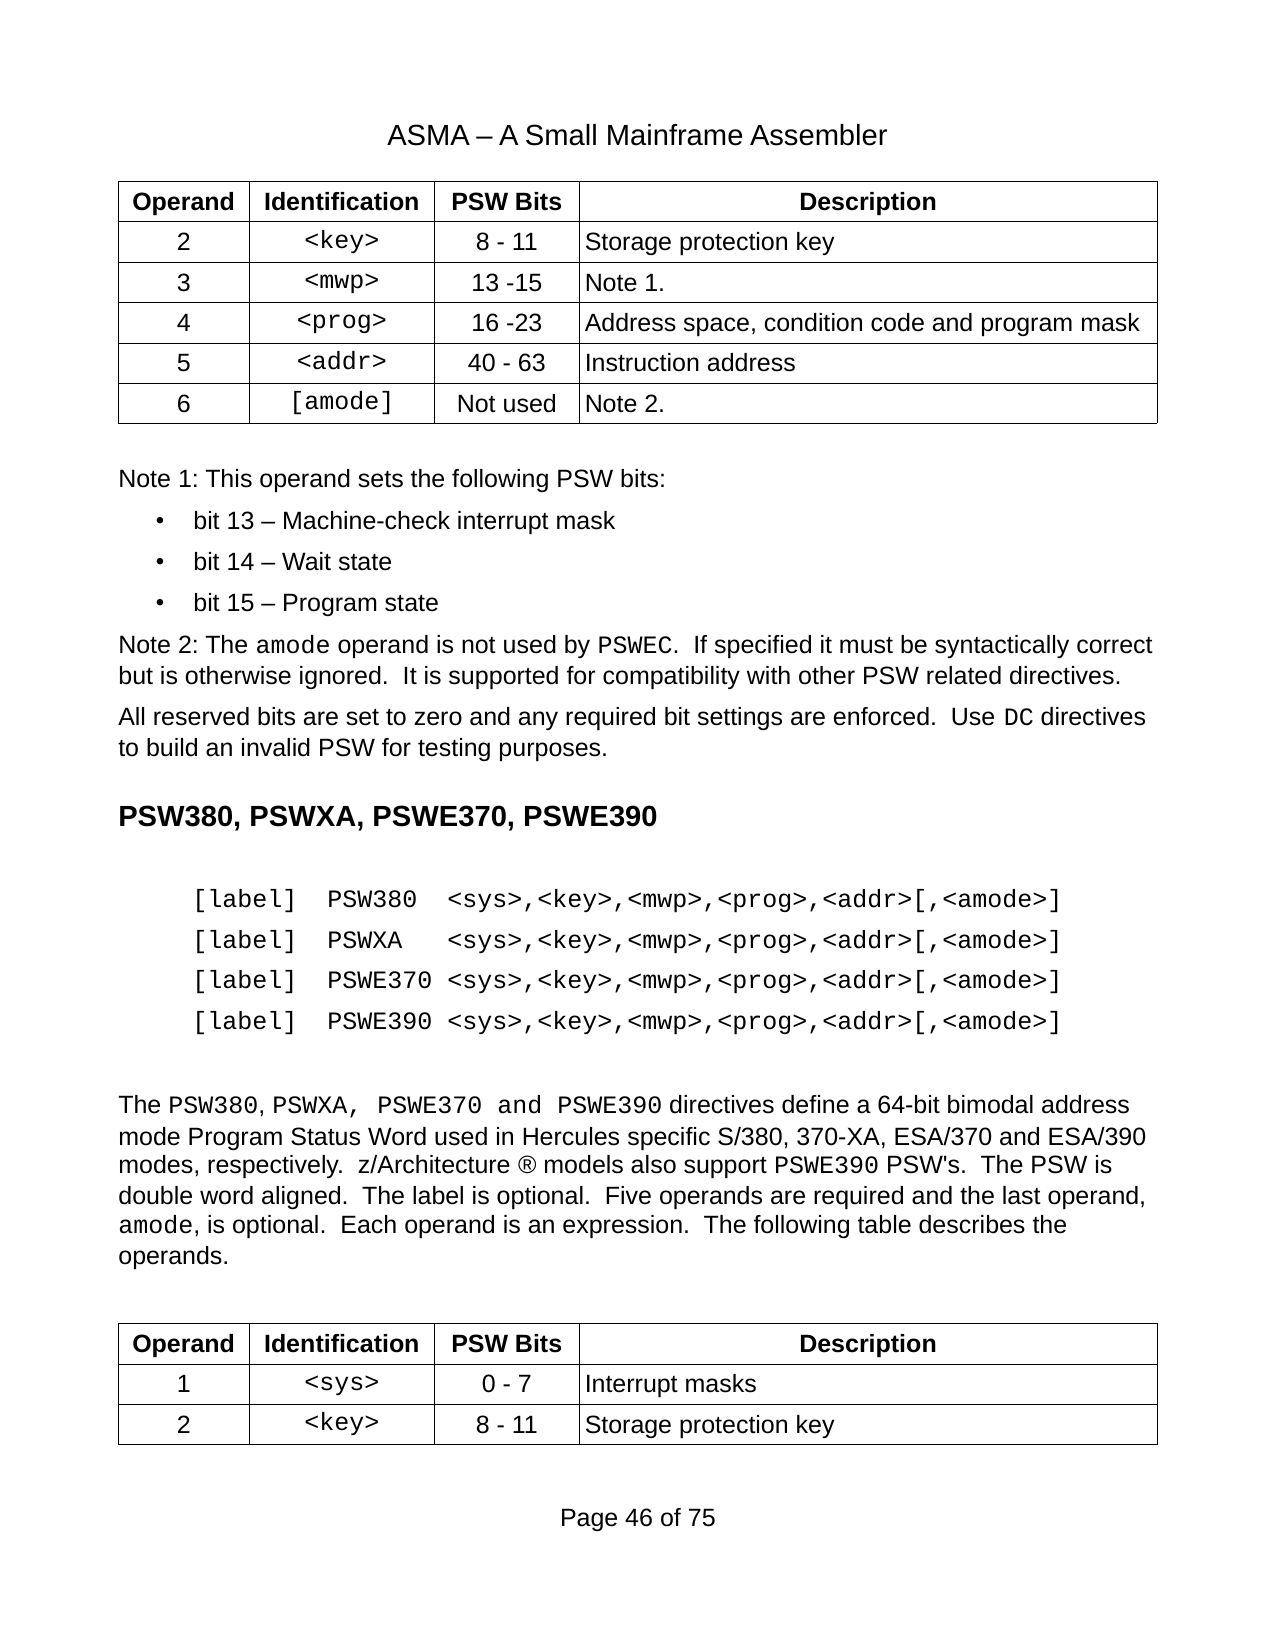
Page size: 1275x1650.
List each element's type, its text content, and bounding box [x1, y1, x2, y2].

table_cell 0 - 7 [435, 1365, 579, 1404]
table_cell Not used [435, 384, 579, 423]
table_header PSW Bits [435, 182, 579, 221]
table_cell 1 [119, 1365, 249, 1404]
table_cell [amode] [250, 384, 434, 423]
table_cell <prog> [250, 303, 434, 342]
table_cell 16 -23 [435, 303, 579, 342]
table_cell 8 - 11 [435, 1405, 579, 1444]
table_cell 8 - 11 [435, 222, 579, 262]
table_cell <mwp> [250, 263, 434, 302]
table_cell Interrupt masks [580, 1365, 1157, 1404]
table_cell Instruction address [580, 344, 1157, 383]
table_cell Address space, condition code and program mask [580, 303, 1157, 342]
table_cell <sys> [250, 1365, 434, 1404]
table_header PSW Bits [435, 1324, 579, 1364]
table_cell 13 -15 [435, 263, 579, 302]
table_cell Storage protection key [580, 222, 1157, 262]
table_cell <key> [250, 1405, 434, 1444]
table_cell 6 [119, 384, 249, 423]
table_cell Note 2. [580, 384, 1157, 423]
text All reserved bits are set to zero and any required bit settings are enforced. Use DC directives to build an invalid PSW for testing purposes. [118, 702, 1157, 762]
text Note 2: The amode operand is not used by PSWEC. If specified it must be syntactically correct but is otherwise ignored. It is supported for compatibility with other PSW related directives. [118, 630, 1157, 689]
table_cell 5 [119, 344, 249, 383]
table_cell <addr> [250, 344, 434, 383]
table_cell 2 [119, 1405, 249, 1444]
table_cell <key> [250, 222, 434, 262]
table_cell Note 1. [580, 263, 1157, 302]
table_header Description [580, 1324, 1157, 1364]
table_header Operand [119, 1324, 249, 1364]
subtitle PSW380, PSWXA, PSWE370, PSWE390 [118, 799, 1157, 833]
text Note 1: This operand sets the following PSW bits: [118, 464, 1157, 493]
table_cell 3 [119, 263, 249, 302]
table_cell 40 - 63 [435, 344, 579, 383]
table_cell 4 [119, 303, 249, 342]
text [label] PSWXA <sys>,<key>,<mwp>,<prog>,<addr>[,<amode>] [192, 927, 1157, 956]
table_header Description [580, 182, 1157, 221]
list bit 15 – Program state [156, 588, 1157, 617]
text The PSW380, PSWXA, PSWE370 and PSWE390 directives define a 64-bit bimodal address mode Program Status Word used in Hercules specific S/380, 370-XA, ESA/370 and ESA/390 modes, respectively. z/Architecture ® models also support PSWE390 PSW's. The PSW is double word aligned. The label is optional. Five operands are required and the last operand, amode, is optional. Each operand is an expression. The following table describes the operands. [118, 1091, 1157, 1269]
text [label] PSW380 <sys>,<key>,<mwp>,<prog>,<addr>[,<amode>] [192, 886, 1157, 915]
list bit 14 – Wait state [156, 547, 1157, 576]
table_cell 2 [119, 222, 249, 262]
text [label] PSWE390 <sys>,<key>,<mwp>,<prog>,<addr>[,<amode>] [192, 1009, 1157, 1037]
list bit 13 – Machine-check interrupt mask [156, 506, 1157, 534]
table_header Identification [250, 182, 434, 221]
text [label] PSWE370 <sys>,<key>,<mwp>,<prog>,<addr>[,<amode>] [192, 968, 1157, 996]
table_header Identification [250, 1324, 434, 1364]
table_header Operand [119, 182, 249, 221]
table_cell Storage protection key [580, 1405, 1157, 1444]
